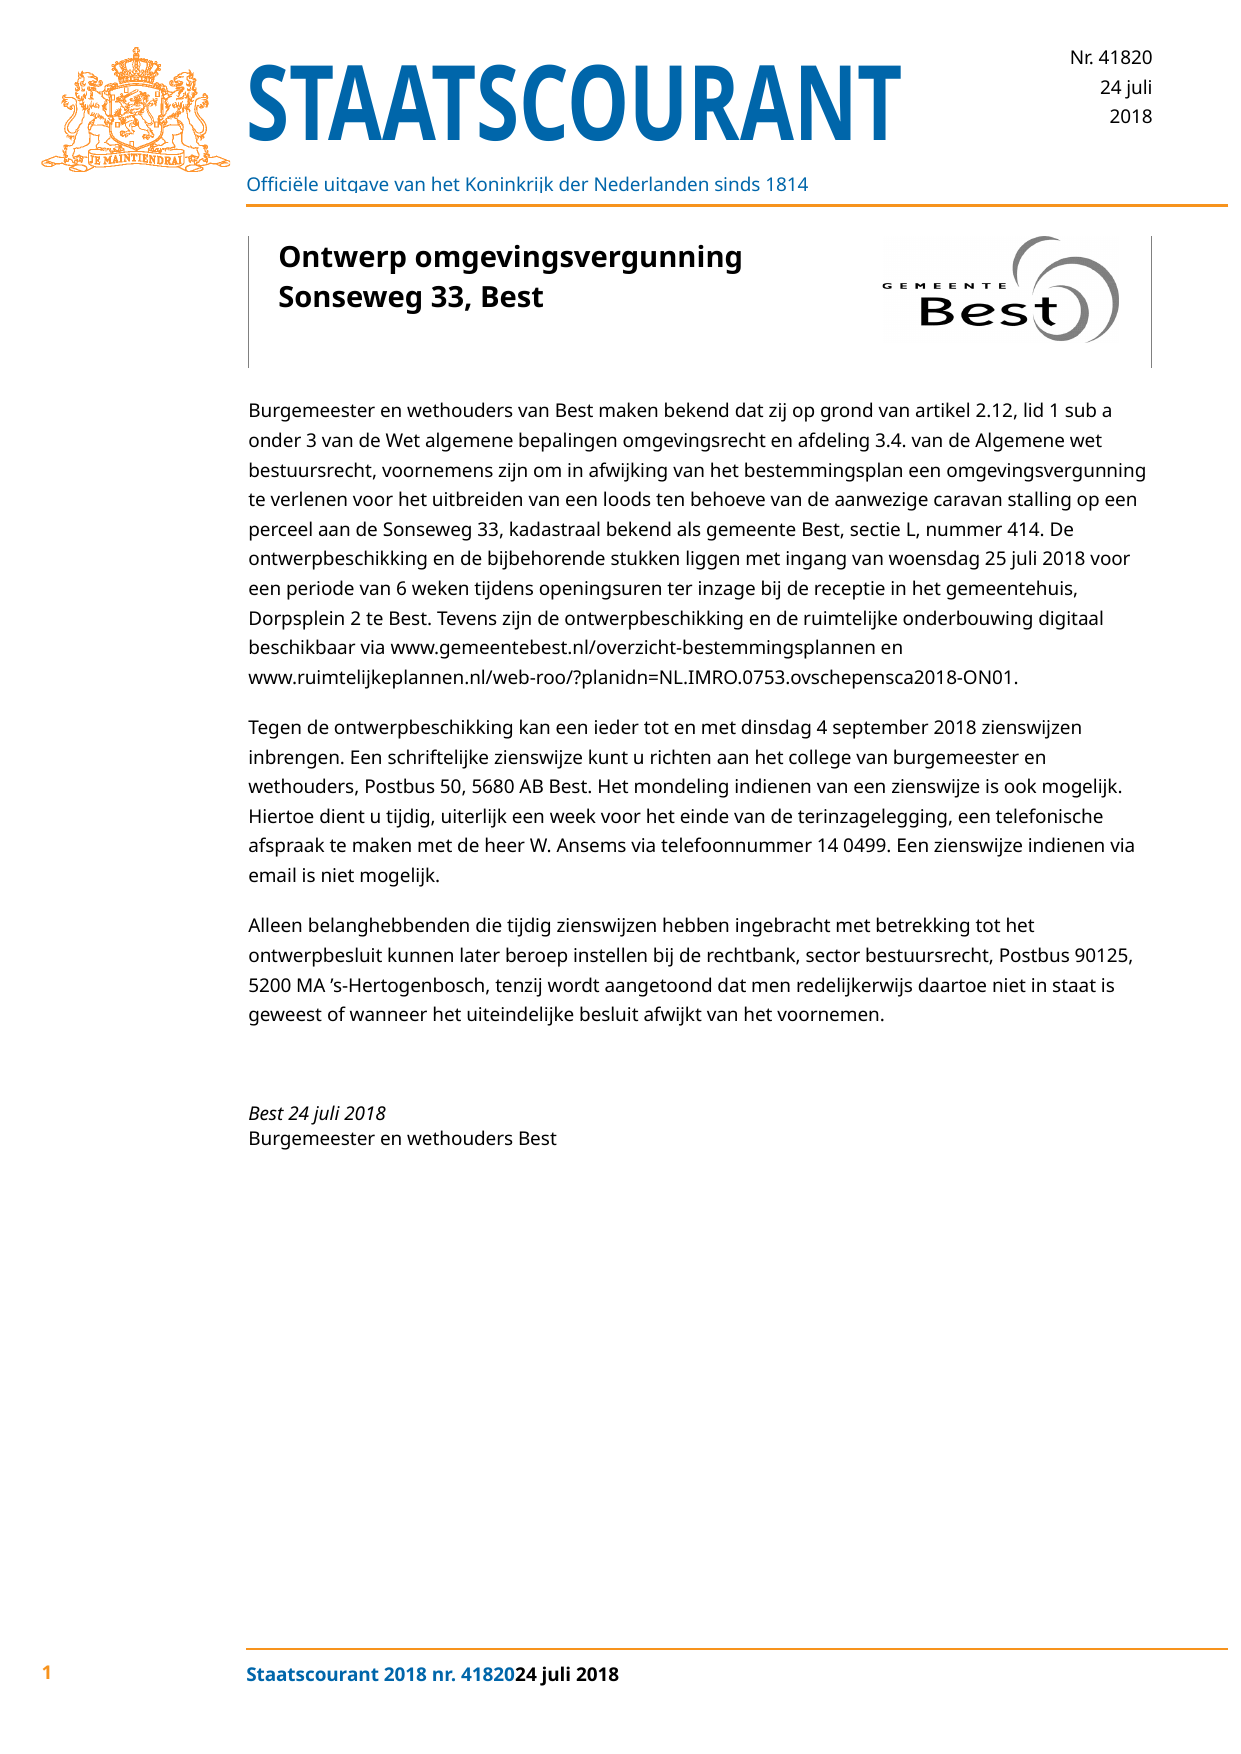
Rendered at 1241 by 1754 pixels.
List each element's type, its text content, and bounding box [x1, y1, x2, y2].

table_header Ontwerp omgevingsvergunning Sonseweg 33, Best [249, 236, 850, 368]
picture [882, 236, 1119, 343]
text Best 24 juli 2018 [248, 1100, 1152, 1125]
picture [41, 47, 231, 172]
text Burgemeester en wethouders Best [248, 1125, 1152, 1151]
text Tegen de ontwerpbeschikking kan een ieder tot en met dinsdag 4 september 2018 zienswijzen inbrengen. Een schriftelijke zienswijze kunt u richten aan het college van burgemeester en wethouders, Postbus 50, 5680 AB Best. Het mondeling indienen van een zienswijze is ook mogelijk. Hiertoe dient u tijdig, uiterlijk een week voor het einde van de terinzagelegging, een telefonische afspraak te maken met de heer W. Ansems via telefoonnummer 14 0499. Een zienswijze indienen via email is niet mogelijk. [248, 714, 1152, 888]
table_header [850, 343, 1151, 368]
table_header [850, 236, 882, 342]
text Burgemeester en wethouders van Best maken bekend dat zij op grond van artikel 2.12, lid 1 sub a onder 3 van de Wet algemene bepalingen omgevingsrecht en afdeling 3.4. van de Algemene wet bestuursrecht, voornemens zijn om in afwijking van het bestemmingsplan een omgevingsvergunning te verlenen voor het uitbreiden van een loods ten behoeve van de aanwezige caravan stalling op een perceel aan de Sonseweg 33, kadastraal bekend als gemeente Best, sectie L, nummer 414. De ontwerpbeschikking en de bijbehorende stukken liggen met ingang van woensdag 25 juli 2018 voor een periode van 6 weken tijdens openingsuren ter inzage bij de receptie in het gemeentehuis, Dorpsplein 2 te Best. Tevens zijn de ontwerpbeschikking en de ruimtelijke onderbouwing digitaal beschikbaar via www.gemeentebest.nl/overzicht-bestemmingsplannen en www.ruimtelijkeplannen.nl/web-roo/?planidn=NL.IMRO.0753.ovschepensca2018-ON01. [248, 398, 1152, 690]
table_header [1119, 236, 1151, 342]
text Alleen belanghebbenden die tijdig zienswijzen hebben ingebracht met betrekking tot het ontwerpbesluit kunnen later beroep instellen bij de rechtbank, sector bestuursrecht, Postbus 90125, 5200 MA ’s-Hertogenbosch, tenzij wordt aangetoond dat men redelijkerwijs daartoe niet in staat is geweest of wanneer het uiteindelijke besluit afwijkt van het voornemen. [248, 913, 1152, 1027]
